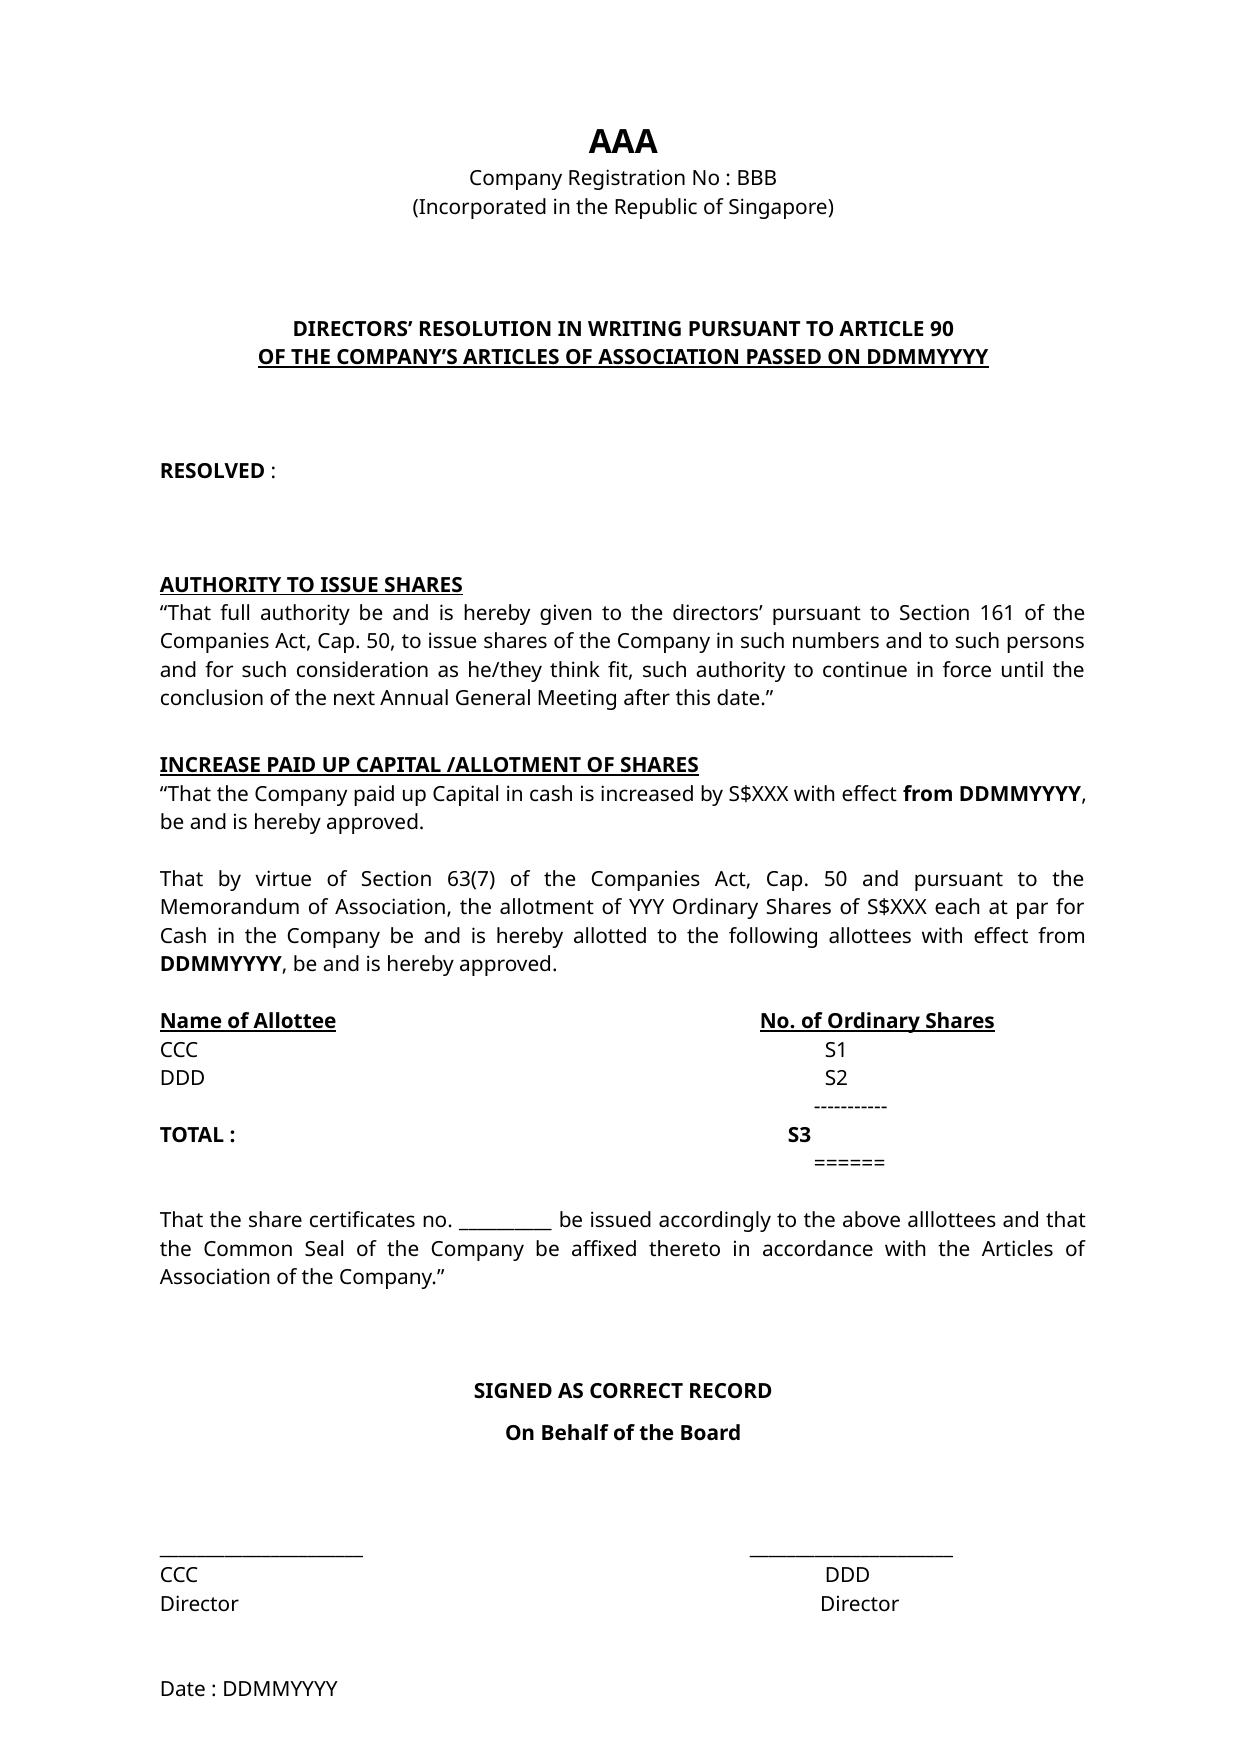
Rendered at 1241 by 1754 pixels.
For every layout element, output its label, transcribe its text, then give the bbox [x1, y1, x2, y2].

text ====== [159, 1148, 1087, 1177]
text Name of Allottee No. of Ordinary Shares [159, 1006, 1087, 1035]
text ----------- [159, 1092, 1087, 1120]
text That the share certificates no. __________ be issued accordingly to the above alllottees and that the Common Seal of the Company be affixed thereto in accordance with the Articles of Association of the Company.” [159, 1205, 1087, 1291]
text DDD S2 [159, 1063, 1087, 1092]
text OF THE COMPANY’S ARTICLES OF ASSOCIATION PASSED ON DDMMYYYY [159, 342, 1087, 371]
text DIRECTORS’ RESOLUTION IN WRITING PURSUANT TO ARTICLE 90 [159, 314, 1087, 342]
text “That the Company paid up Capital in cash is increased by S$XXX with effect from DDMMYYYY, be and is hereby approved. [159, 779, 1087, 836]
text TOTAL : S3 [159, 1120, 1087, 1148]
text Director Director [159, 1589, 1087, 1617]
text SIGNED AS CORRECT RECORD [159, 1376, 1087, 1404]
text Date : DDMMYYYY [159, 1674, 1087, 1703]
text On Behalf of the Board [159, 1418, 1087, 1447]
text “That full authority be and is hereby given to the directors’ pursuant to Section 161 of the Companies Act, Cap. 50, to issue shares of the Company in such numbers and to such persons and for such consideration as he/they think fit, such authority to continue in force until the conclusion of the next Annual General Meeting after this date.” [159, 598, 1087, 712]
text CCC DDD [159, 1561, 1087, 1589]
text CCC S1 [159, 1035, 1087, 1063]
text Company Registration No : BBB [159, 163, 1087, 192]
text That by virtue of Section 63(7) of the Companies Act, Cap. 50 and pursuant to the Memorandum of Association, the allotment of YYY Ordinary Shares of S$XXX each at par for Cash in the Company be and is hereby allotted to the following allottees with effect from DDMMYYYY, be and is hereby approved. [159, 864, 1087, 978]
text ______________________ ______________________ [159, 1532, 1087, 1561]
text INCREASE PAID UP CAPITAL /ALLOTMENT OF SHARES [159, 750, 1087, 779]
text RESOLVED : [159, 456, 1087, 484]
text AUTHORITY TO ISSUE SHARES [159, 570, 1087, 598]
text AAA [159, 118, 1087, 163]
text (Incorporated in the Republic of Singapore) [159, 192, 1087, 220]
